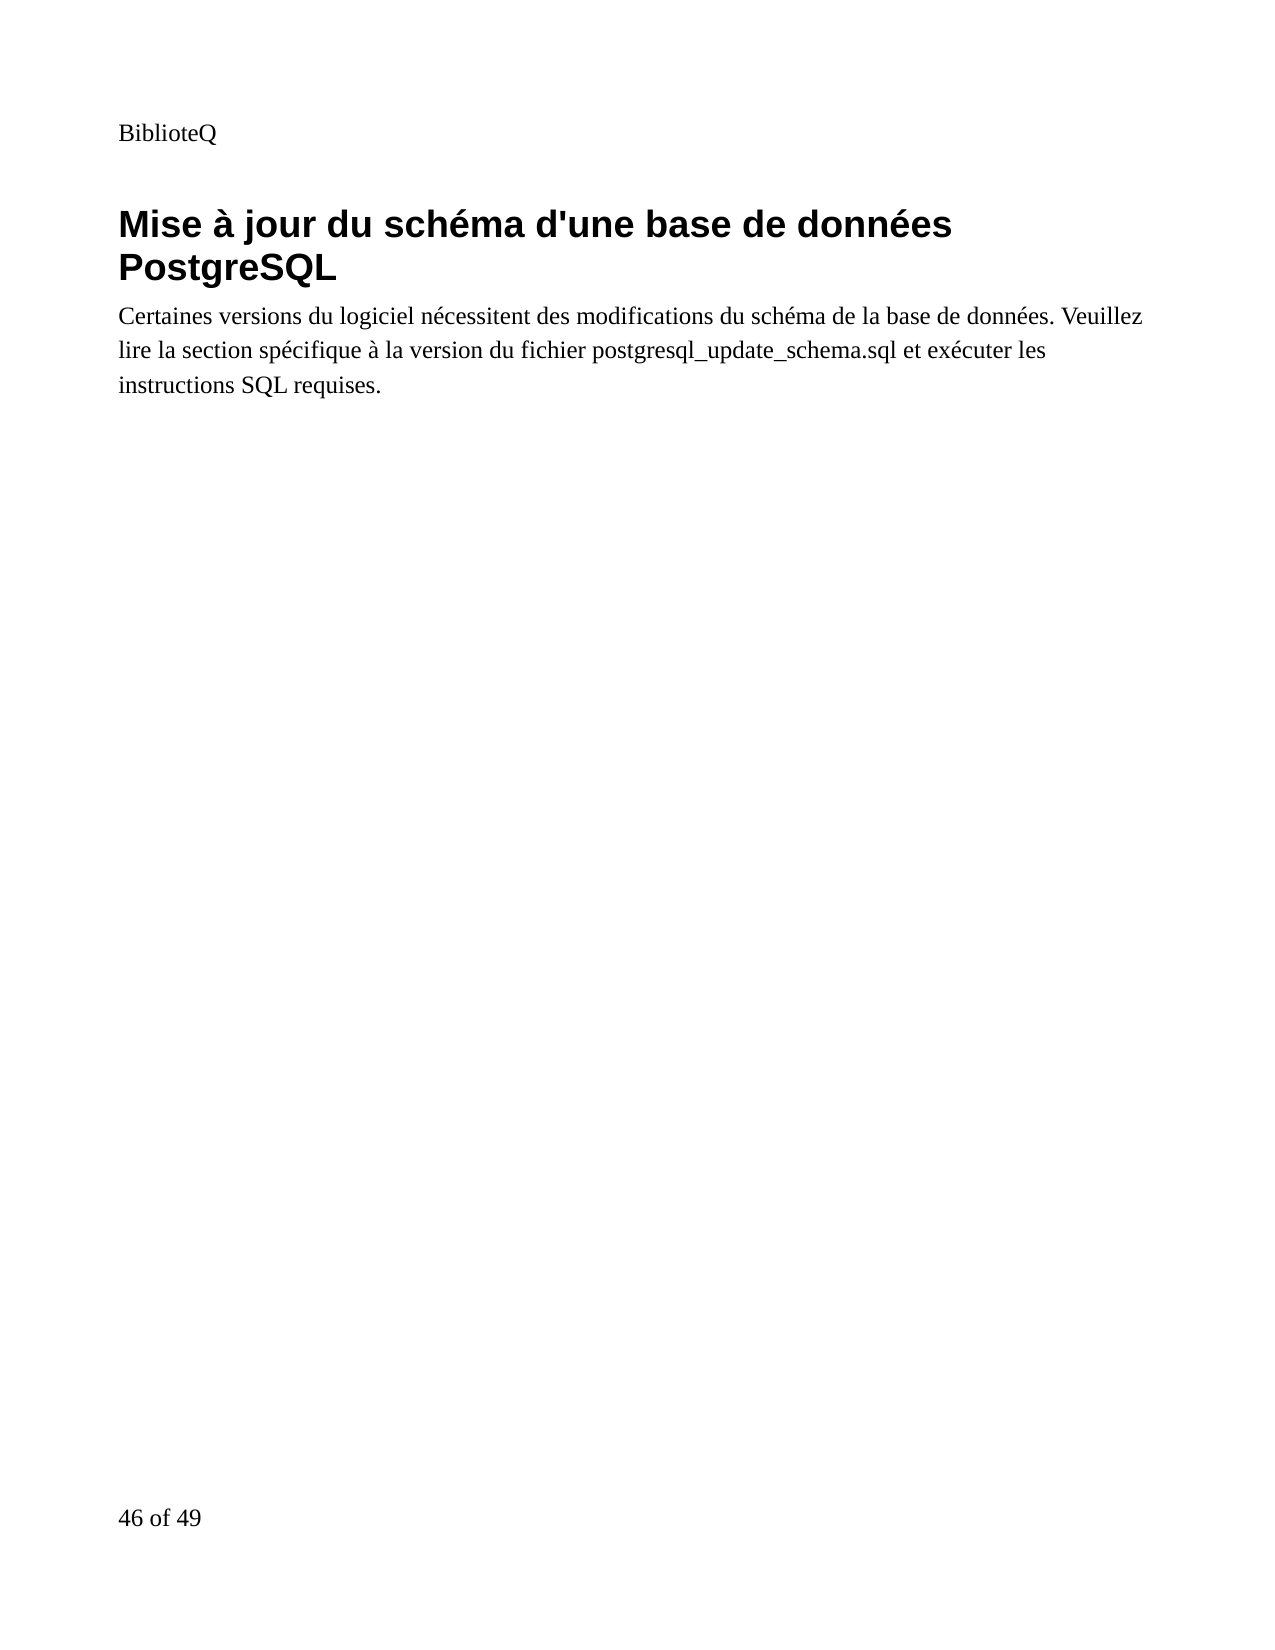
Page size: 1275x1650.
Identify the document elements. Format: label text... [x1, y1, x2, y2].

subtitle Mise à jour du schéma d'une base de données PostgreSQL [118, 201, 1157, 289]
text Certaines versions du logiciel nécessitent des modifications du schéma de la base de données. Veuillez lire la section spécifique à la version du fichier postgresql_update_schema.sql et exécuter les instructions SQL requises. [118, 301, 1157, 399]
